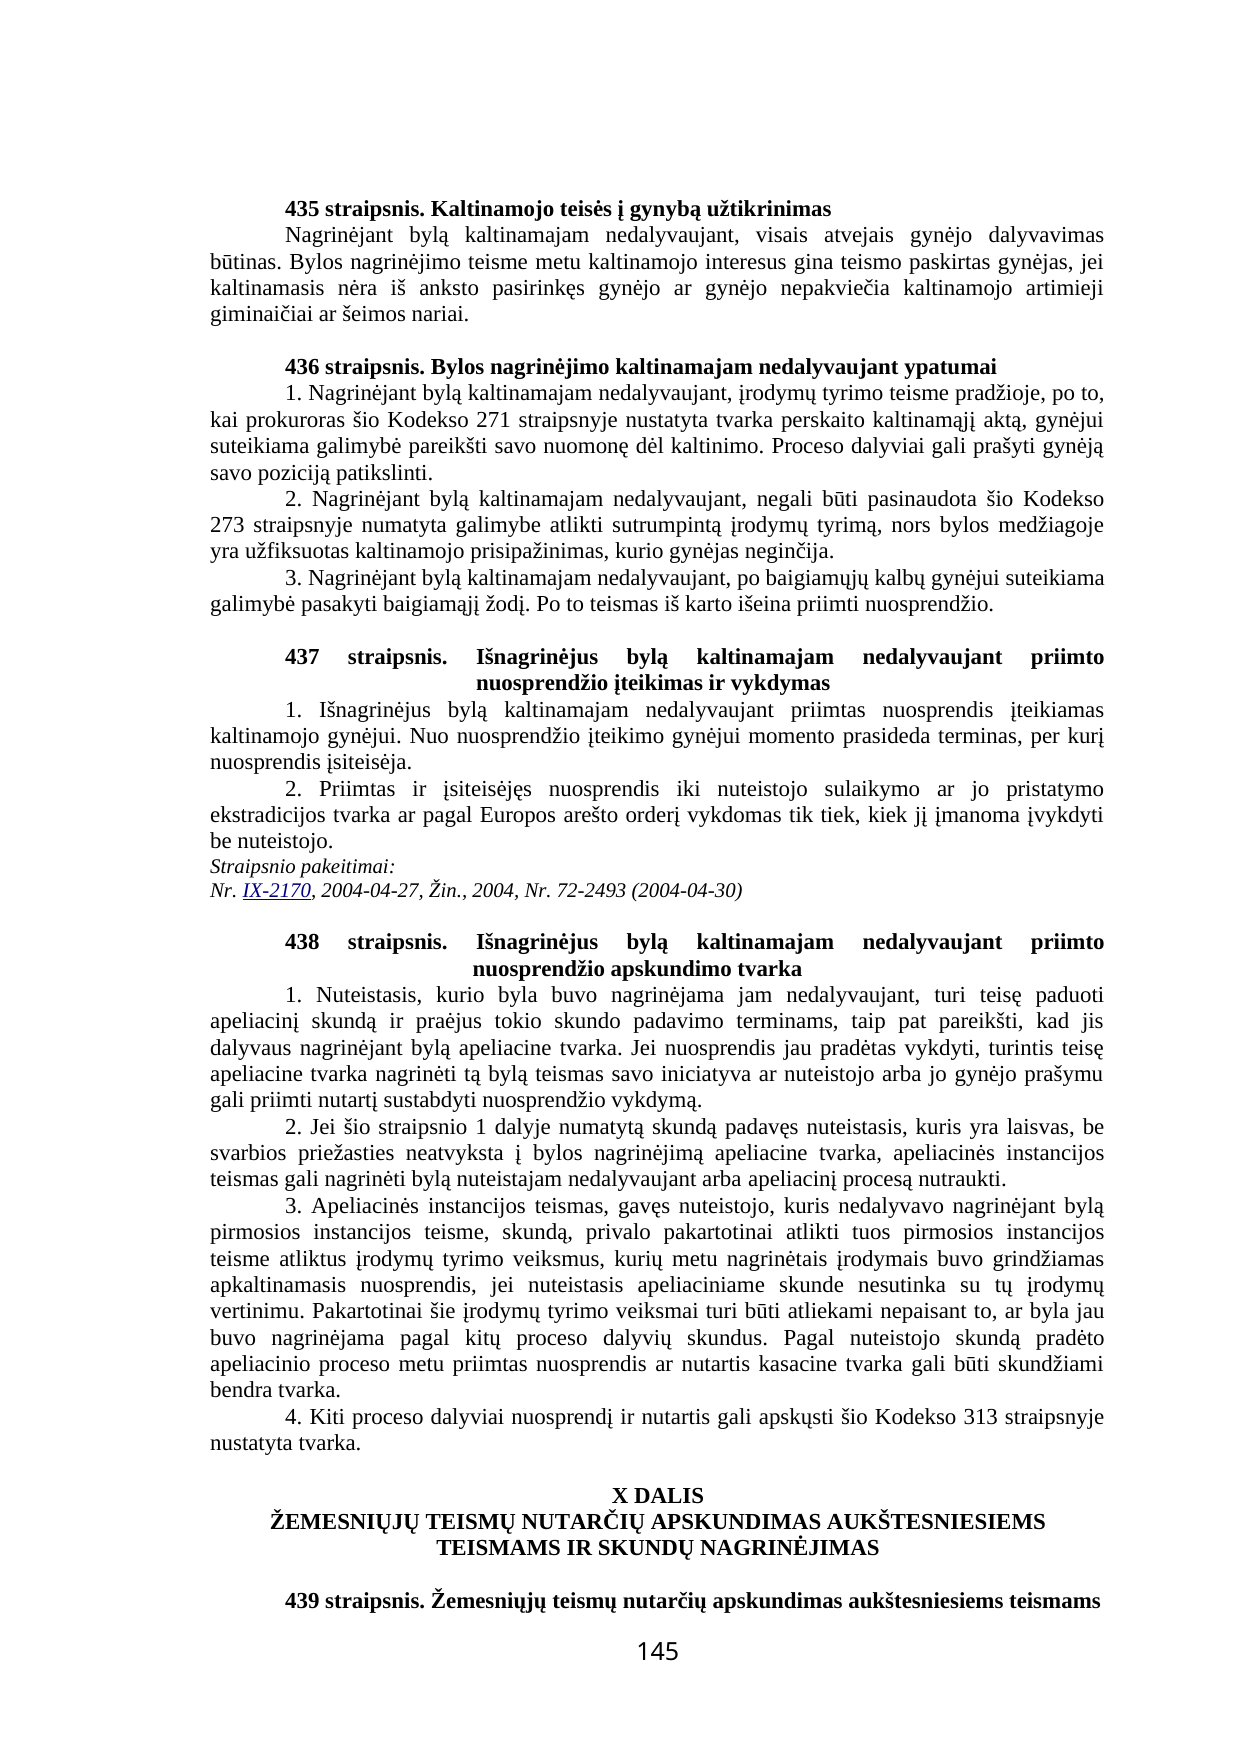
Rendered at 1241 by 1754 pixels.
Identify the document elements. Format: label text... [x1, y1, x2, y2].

text Žemesniųjų teismų nutarčių apskundimas aukštesniesiems teismams ir skundų nagrinėjimas [210, 1508, 1106, 1561]
text 4. Kiti proceso dalyviai nuosprendį ir nutartis gali apskųsti šio Kodekso 313 straipsnyje nustatyta tvarka. [210, 1403, 1106, 1455]
text 2. Jei šio straipsnio 1 dalyje numatytą skundą padavęs nuteistasis, kuris yra laisvas, be svarbios priežasties neatvyksta į bylos nagrinėjimą apeliacine tvarka, apeliacinės instancijos teismas gali nagrinėti bylą nuteistajam nedalyvaujant arba apeliacinį procesą nutraukti. [210, 1113, 1106, 1192]
text 435 straipsnis. Kaltinamojo teisės į gynybą užtikrinimas [210, 195, 1106, 221]
text 439 straipsnis. Žemesniųjų teismų nutarčių apskundimas aukštesniesiems teismams [285, 1587, 1106, 1613]
text 2. Priimtas ir įsiteisėjęs nuosprendis iki nuteistojo sulaikymo ar jo pristatymo ekstradicijos tvarka ar pagal Europos arešto orderį vykdomas tik tiek, kiek jį įmanoma įvykdyti be nuteistojo. [210, 775, 1106, 854]
text Straipsnio pakeitimai: [210, 854, 1106, 878]
text 2. Nagrinėjant bylą kaltinamajam nedalyvaujant, negali būti pasinaudota šio Kodekso 273 straipsnyje numatyta galimybe atlikti sutrumpintą įrodymų tyrimą, nors bylos medžiagoje yra užfiksuotas kaltinamojo prisipažinimas, kurio gynėjas neginčija. [210, 485, 1106, 564]
text 1. Nuteistasis, kurio byla buvo nagrinėjama jam nedalyvaujant, turi teisę paduoti apeliacinį skundą ir praėjus tokio skundo padavimo terminams, taip pat pareikšti, kad jis dalyvaus nagrinėjant bylą apeliacine tvarka. Jei nuosprendis jau pradėtas vykdyti, turintis teisę apeliacine tvarka nagrinėti tą bylą teismas savo iniciatyva ar nuteistojo arba jo gynėjo prašymu gali priimti nutartį sustabdyti nuosprendžio vykdymą. [210, 981, 1106, 1113]
text Nagrinėjant bylą kaltinamajam nedalyvaujant, visais atvejais gynėjo dalyvavimas būtinas. Bylos nagrinėjimo teisme metu kaltinamojo interesus gina teismo paskirtas gynėjas, jei kaltinamasis nėra iš anksto pasirinkęs gynėjo ar gynėjo nepakviečia kaltinamojo artimieji giminaičiai ar šeimos nariai. [210, 221, 1106, 327]
text 437 straipsnis. Išnagrinėjus bylą kaltinamajam nedalyvaujant priimto nuosprendžio įteikimas ir vykdymas [285, 643, 1106, 696]
subtitle X dalis [210, 1482, 1106, 1508]
text 1. Išnagrinėjus bylą kaltinamajam nedalyvaujant priimtas nuosprendis įteikiamas kaltinamojo gynėjui. Nuo nuosprendžio įteikimo gynėjui momento prasideda terminas, per kurį nuosprendis įsiteisėja. [210, 696, 1106, 775]
text 3. Nagrinėjant bylą kaltinamajam nedalyvaujant, po baigiamųjų kalbų gynėjui suteikiama galimybė pasakyti baigiamąjį žodį. Po to teismas iš karto išeina priimti nuosprendžio. [210, 564, 1106, 617]
text 3. Apeliacinės instancijos teismas, gavęs nuteistojo, kuris nedalyvavo nagrinėjant bylą pirmosios instancijos teisme, skundą, privalo pakartotinai atlikti tuos pirmosios instancijos teisme atliktus įrodymų tyrimo veiksmus, kurių metu nagrinėtais įrodymais buvo grindžiamas apkaltinamasis nuosprendis, jei nuteistasis apeliaciniame skunde nesutinka su tų įrodymų vertinimu. Pakartotinai šie įrodymų tyrimo veiksmai turi būti atliekami nepaisant to, ar byla jau buvo nagrinėjama pagal kitų proceso dalyvių skundus. Pagal nuteistojo skundą pradėto apeliacinio proceso metu priimtas nuosprendis ar nutartis kasacine tvarka gali būti skundžiami bendra tvarka. [210, 1192, 1106, 1403]
text Nr. IX-2170, 2004-04-27, Žin., 2004, Nr. 72-2493 (2004-04-30) [210, 878, 1106, 902]
text 438 straipsnis. Išnagrinėjus bylą kaltinamajam nedalyvaujant priimto nuosprendžio apskundimo tvarka [285, 928, 1106, 981]
text 436 straipsnis. Bylos nagrinėjimo kaltinamajam nedalyvaujant ypatumai [210, 353, 1106, 379]
text 1. Nagrinėjant bylą kaltinamajam nedalyvaujant, įrodymų tyrimo teisme pradžioje, po to, kai prokuroras šio Kodekso 271 straipsnyje nustatyta tvarka perskaito kaltinamąjį aktą, gynėjui suteikiama galimybė pareikšti savo nuomonę dėl kaltinimo. Proceso dalyviai gali prašyti gynėją savo poziciją patikslinti. [210, 379, 1106, 485]
